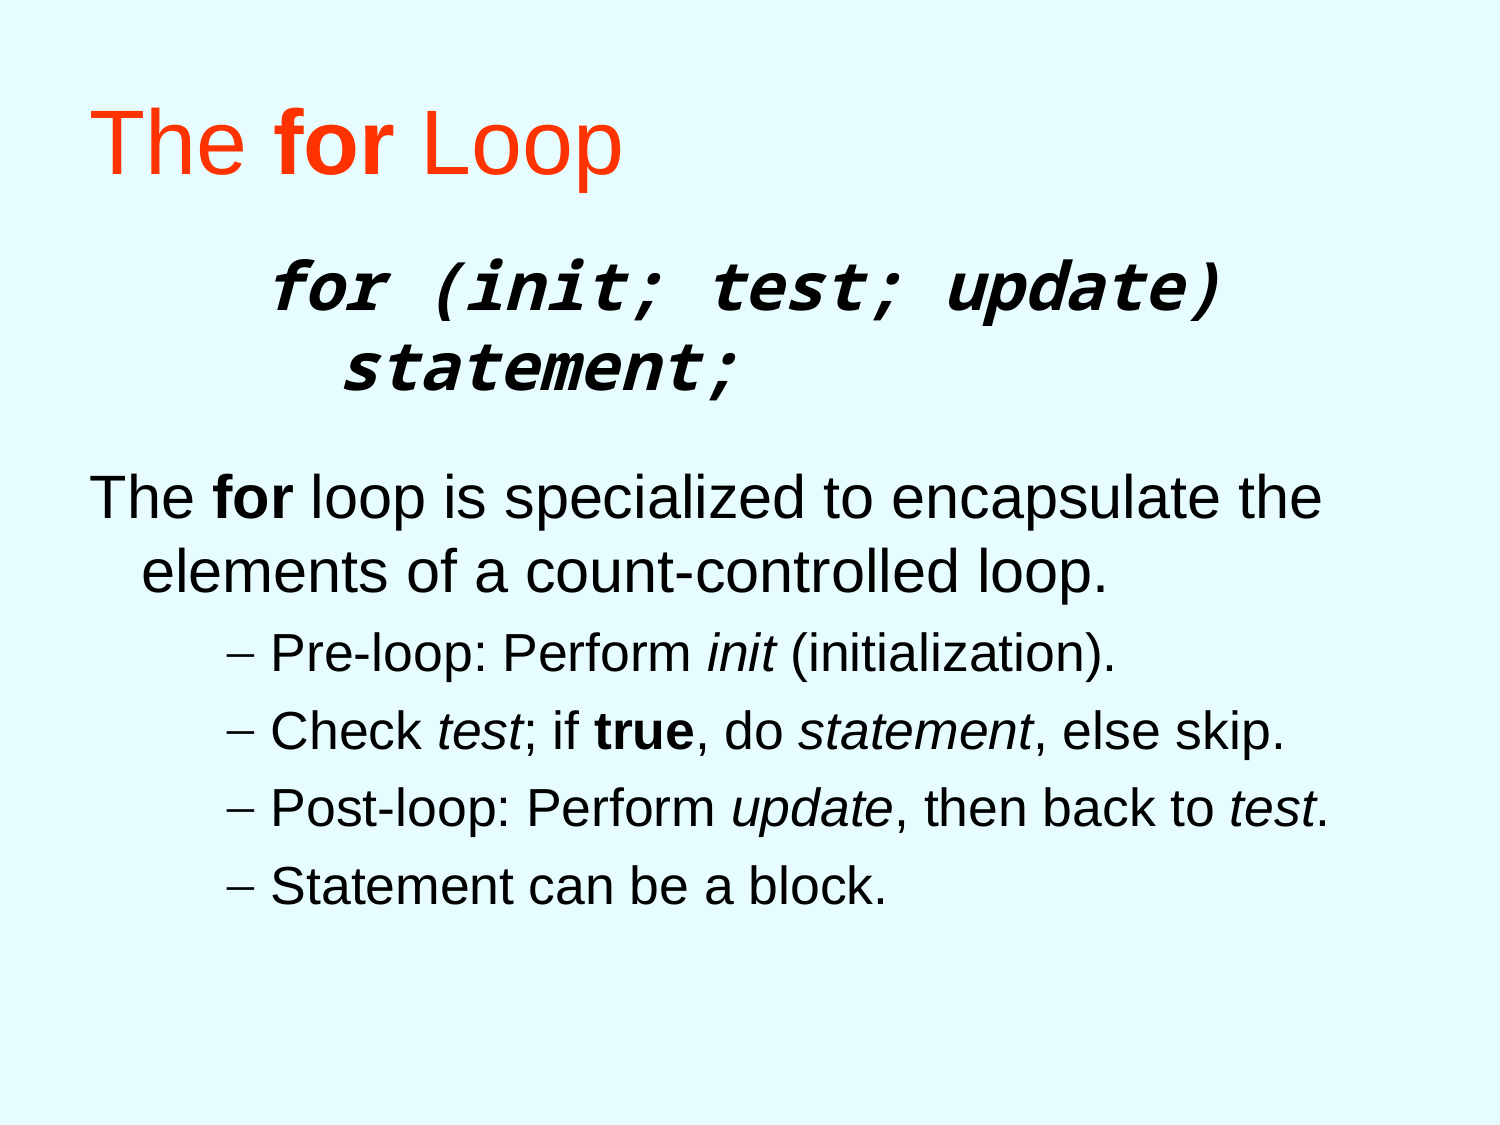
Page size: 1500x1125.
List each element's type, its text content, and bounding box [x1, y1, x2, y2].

title The for Loop [75, 45, 1423, 231]
list The for loop is specialized to encapsulate the elements of a count-controlled loop. Pre-loop: Perform init (initialization). Check test; if true, do statement, else skip. Post-loop: Perform update, then back to test. Statement can be a block. [75, 450, 1423, 931]
text_box for (init; test; update) statement; [249, 236, 1251, 426]
